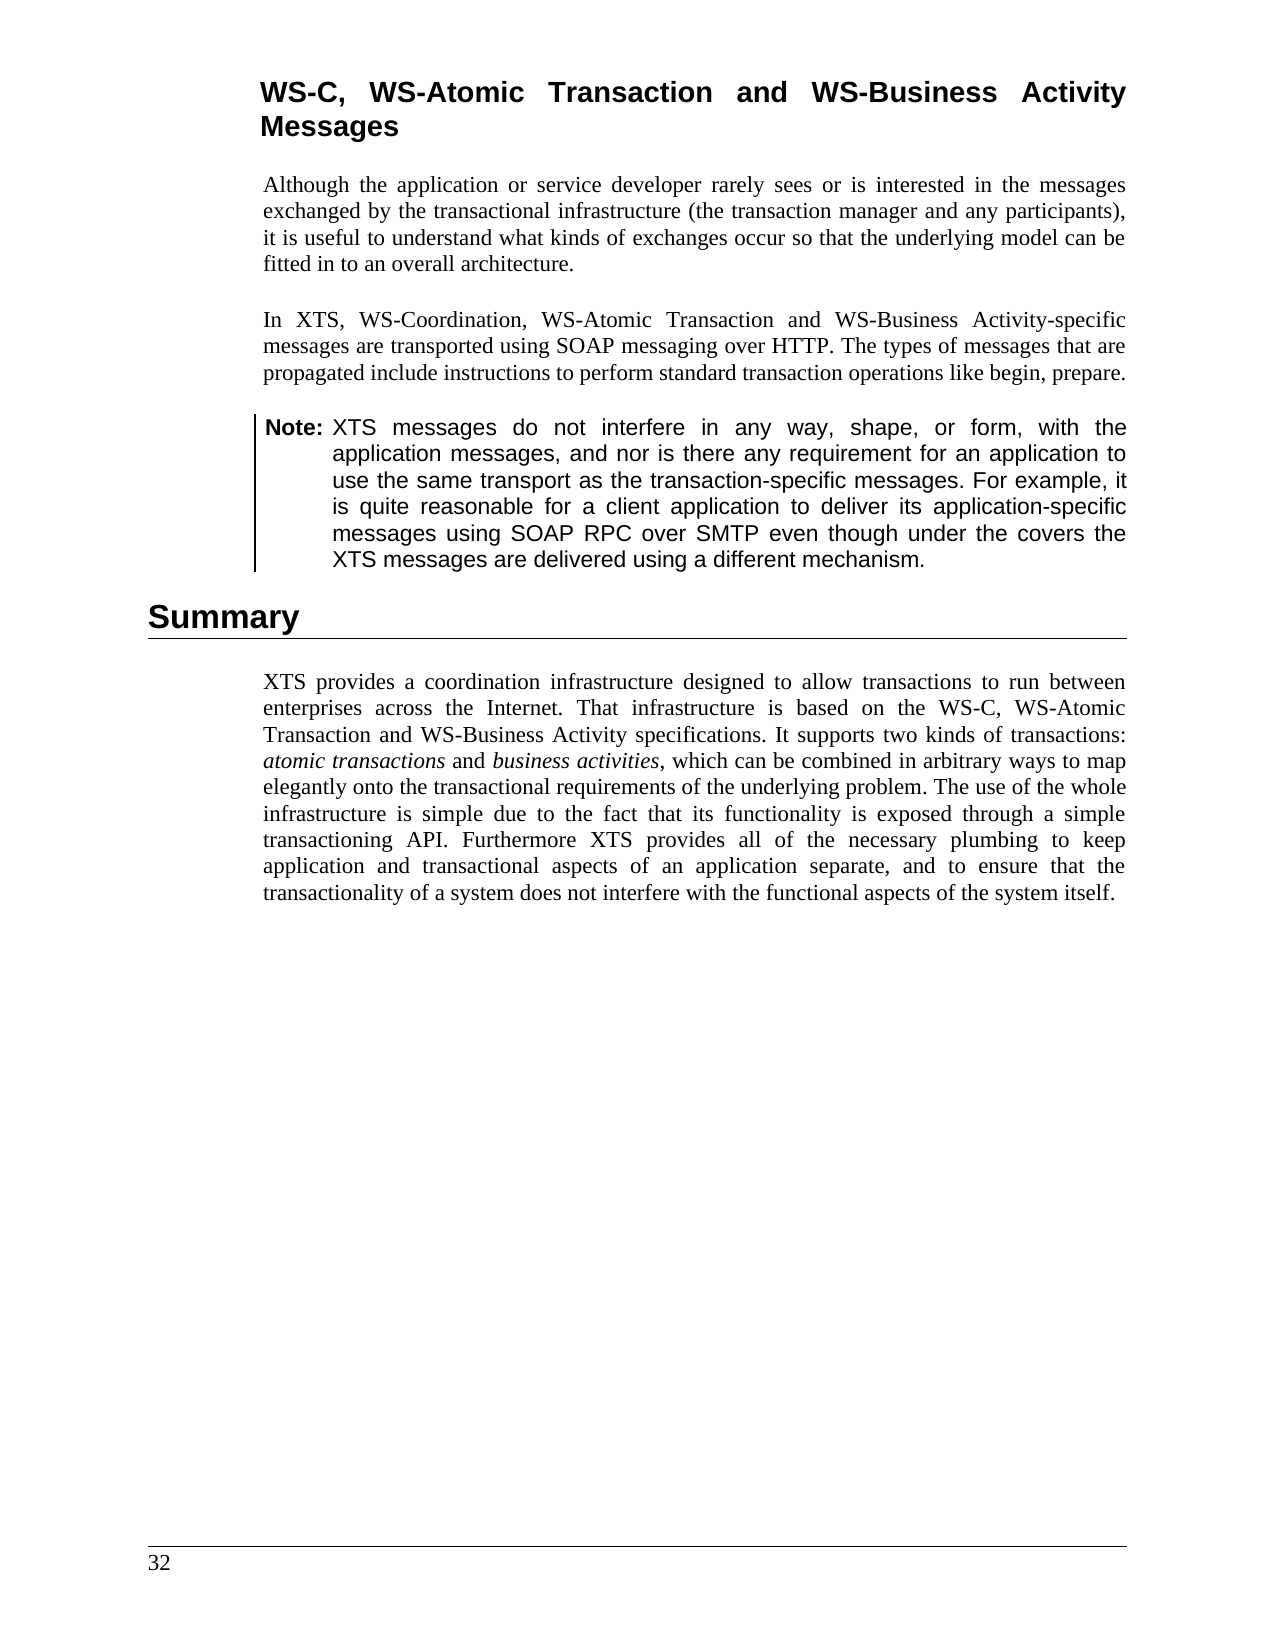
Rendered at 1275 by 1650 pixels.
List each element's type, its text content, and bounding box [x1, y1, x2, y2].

subtitle WS-C, WS-Atomic Transaction and WS-Business Activity Messages [148, 75, 1127, 142]
text Although the application or service developer rarely sees or is interested in the messages exchanged by the transactional infrastructure (the transaction manager and any participants), it is useful to understand what kinds of exchanges occur so that the underlying model can be fitted in to an overall architecture. [263, 171, 1127, 277]
list XTS messages do not interfere in any way, shape, or form, with the application messages, and nor is there any requirement for an application to use the same transport as the transaction-specific messages. For example, it is quite reasonable for a client application to deliver its application-specific messages using SOAP RPC over SMTP even though under the covers the XTS messages are delivered using a different mechanism. [256, 414, 1127, 572]
text In XTS, WS-Coordination, WS-Atomic Transaction and WS-Business Activity-specific messages are transported using SOAP messaging over HTTP. The types of messages that are propagated include instructions to perform standard transaction operations like begin, prepare. [263, 306, 1127, 385]
text XTS provides a coordination infrastructure designed to allow transactions to run between enterprises across the Internet. That infrastructure is based on the WS-C, WS-Atomic Transaction and WS-Business Activity specifications. It supports two kinds of transactions: atomic transactions and business activities, which can be combined in arbitrary ways to map elegantly onto the transactional requirements of the underlying problem. The use of the whole infrastructure is simple due to the fact that its functionality is exposed through a simple transactioning API. Furthermore XTS provides all of the necessary plumbing to keep application and transactional aspects of an application separate, and to ensure that the transactionality of a system does not interfere with the functional aspects of the system itself. [263, 668, 1127, 905]
subtitle Summary [148, 597, 1127, 638]
